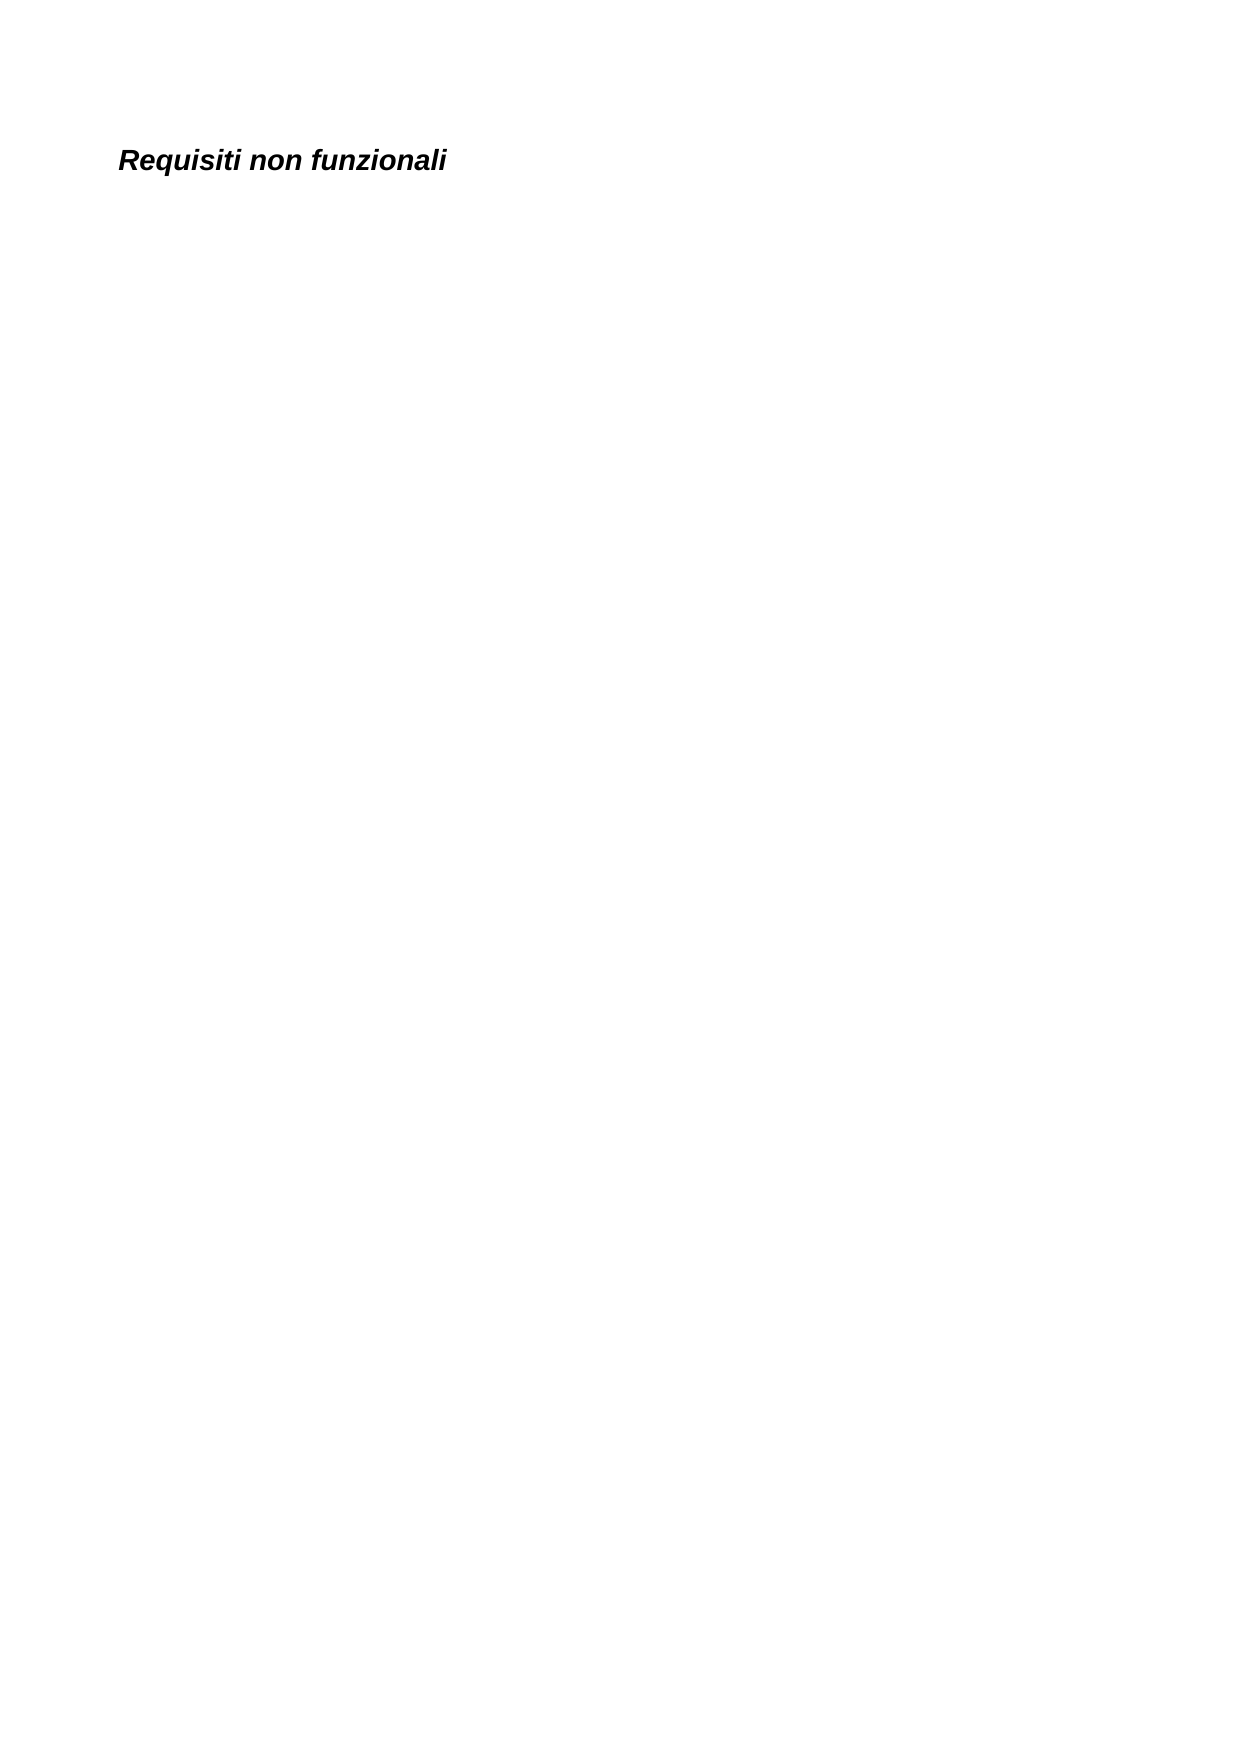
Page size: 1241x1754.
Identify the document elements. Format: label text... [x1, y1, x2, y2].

subtitle Requisiti non funzionali [118, 143, 1122, 177]
